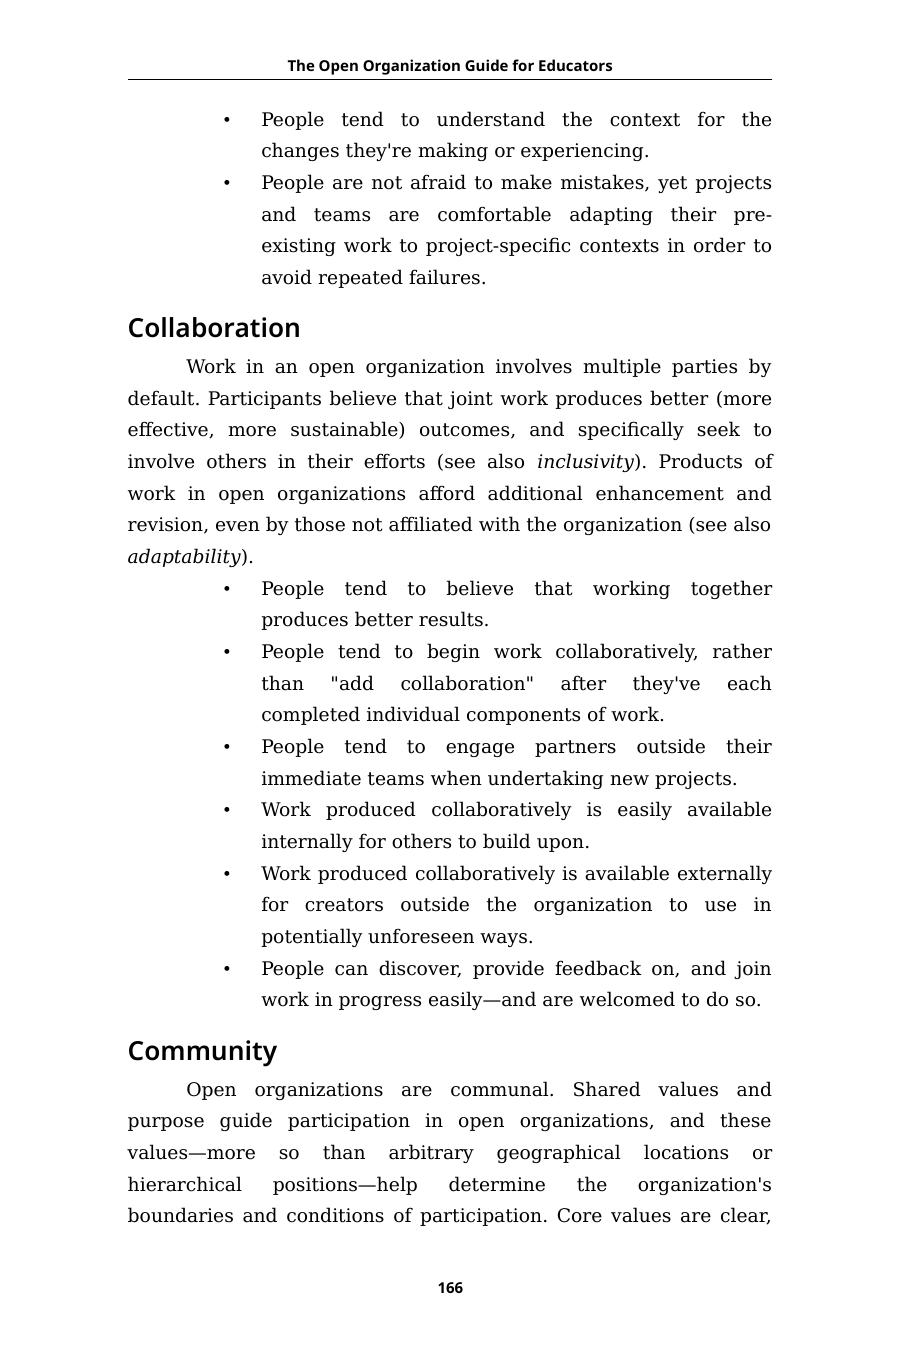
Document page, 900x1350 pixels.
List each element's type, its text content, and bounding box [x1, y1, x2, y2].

list People tend to engage partners outside their immediate teams when undertaking new projects. [223, 736, 772, 790]
list Work produced collaboratively is available externally for creators outside the organization to use in potentially unforeseen ways. [223, 863, 772, 948]
list People tend to believe that working together produces better results. [223, 578, 772, 631]
text Work in an open organization involves multiple parties by default. Participants believe that joint work produces better (more effective, more sustainable) outcomes, and specifically seek to involve others in their efforts (see also inclusivity). Products of work in open organizations afford additional enhancement and revision, even by those not affiliated with the organization (see also adaptability). [127, 356, 772, 568]
list People can discover, provide feedback on, and join work in progress easily—and are welcomed to do so. [223, 958, 772, 1011]
list Work produced collaboratively is easily available internally for others to build upon. [223, 799, 772, 853]
text Open organizations are communal. Shared values and purpose guide participation in open organizations, and these values—more so than arbitrary geographical locations or hierarchical positions—help determine the organization's boundaries and conditions of participation. Core values are clear, [127, 1078, 772, 1227]
subtitle Collaboration [127, 313, 772, 344]
list People are not afraid to make mistakes, yet projects and teams are comfortable adapting their pre-existing work to project-specific contexts in order to avoid repeated failures. [223, 172, 772, 289]
list People tend to understand the context for the changes they're making or experiencing. [223, 109, 772, 162]
list People tend to begin work collaboratively, rather than "add collaboration" after they've each completed individual components of work. [223, 641, 772, 726]
subtitle Community [127, 1036, 772, 1066]
